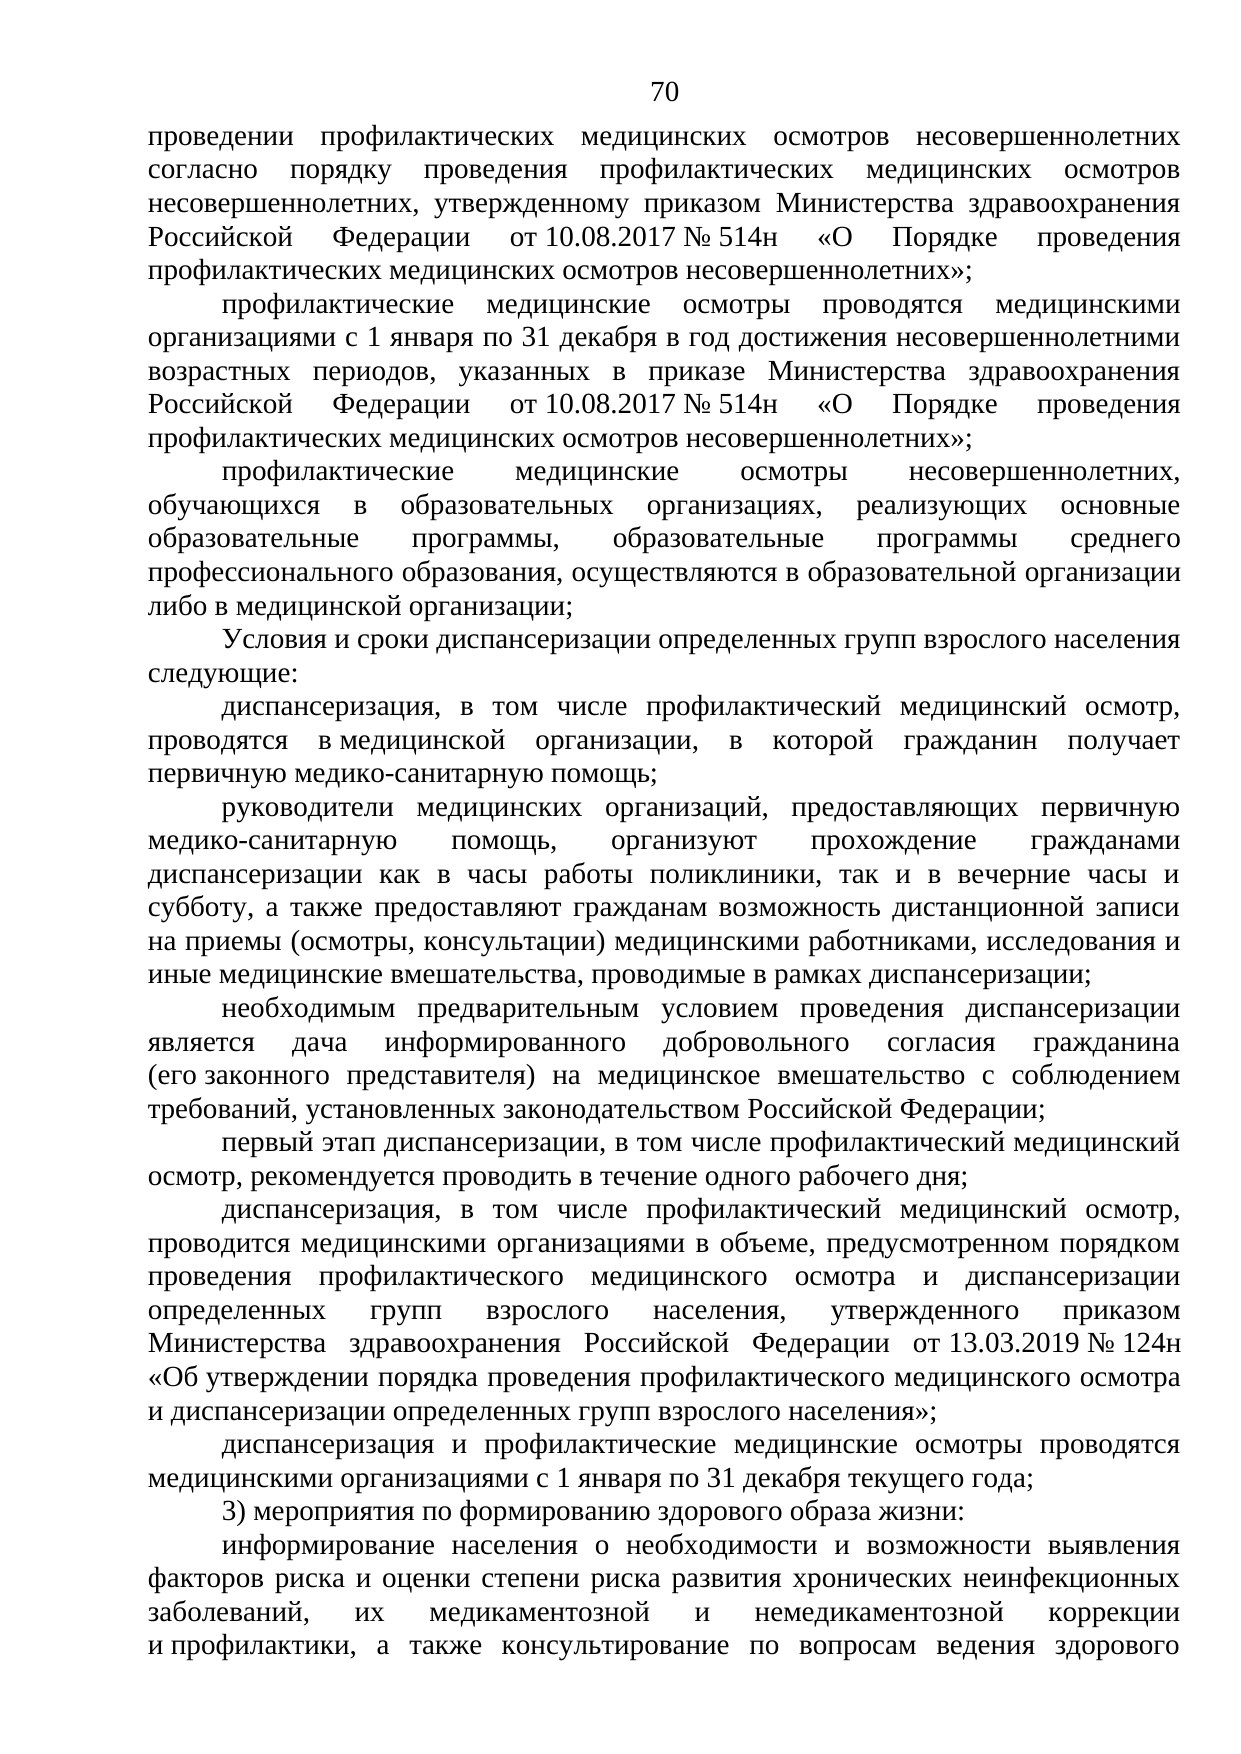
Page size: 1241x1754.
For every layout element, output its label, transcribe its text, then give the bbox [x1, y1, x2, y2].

text информирование населения о необходимости и возможности выявления факторов риска и оценки степени риска развития хронических неинфекционных заболеваний, их медикаментозной и немедикаментозной коррекции и профилактики, а также консультирование по вопросам ведения здорового [148, 1527, 1181, 1661]
text профилактические медицинские осмотры проводятся медицинскими организациями с 1 января по 31 декабря в год достижения несовершеннолетними возрастных периодов, указанных в приказе Министерства здравоохранения Российской Федерации от 10.08.2017 № 514н «О Порядке проведения профилактических медицинских осмотров несовершеннолетних»; [148, 286, 1181, 453]
text 3) мероприятия по формированию здорового образа жизни: [148, 1493, 1181, 1527]
text диспансеризация, в том числе профилактический медицинский осмотр, проводится медицинскими организациями в объеме, предусмотренном порядком проведения профилактического медицинского осмотра и диспансеризации определенных групп взрослого населения, утвержденного приказом Министерства здравоохранения Российской Федерации от 13.03.2019 № 124н «Об утверждении порядка проведения профилактического медицинского осмотра и диспансеризации определенных групп взрослого населения»; [148, 1191, 1181, 1426]
text диспансеризация и профилактические медицинские осмотры проводятся медицинскими организациями с 1 января по 31 декабря текущего года; [148, 1426, 1181, 1493]
text проведении профилактических медицинских осмотров несовершеннолетних согласно порядку проведения профилактических медицинских осмотров несовершеннолетних, утвержденному приказом Министерства здравоохранения Российской Федерации от 10.08.2017 № 514н «О Порядке проведения профилактических медицинских осмотров несовершеннолетних»; [148, 118, 1181, 286]
text диспансеризация, в том числе профилактический медицинский осмотр, проводятся в медицинской организации, в которой гражданин получает первичную медико-санитарную помощь; [148, 688, 1181, 789]
text необходимым предварительным условием проведения диспансеризации является дача информированного добровольного согласия гражданина (его законного представителя) на медицинское вмешательство с соблюдением требований, установленных законодательством Российской Федерации; [148, 990, 1181, 1124]
text первый этап диспансеризации, в том числе профилактический медицинский осмотр, рекомендуется проводить в течение одного рабочего дня; [148, 1124, 1181, 1191]
text руководители медицинских организаций, предоставляющих первичную медико-санитарную помощь, организуют прохождение гражданами диспансеризации как в часы работы поликлиники, так и в вечерние часы и субботу, а также предоставляют гражданам возможность дистанционной записи на приемы (осмотры, консультации) медицинскими работниками, исследования и иные медицинские вмешательства, проводимые в рамках диспансеризации; [148, 789, 1181, 990]
text Условия и сроки диспансеризации определенных групп взрослого населения следующие: [148, 621, 1181, 688]
text профилактические медицинские осмотры несовершеннолетних, обучающихся в образовательных организациях, реализующих основные образовательные программы, образовательные программы среднего профессионального образования, осуществляются в образовательной организации либо в медицинской организации; [148, 453, 1181, 621]
